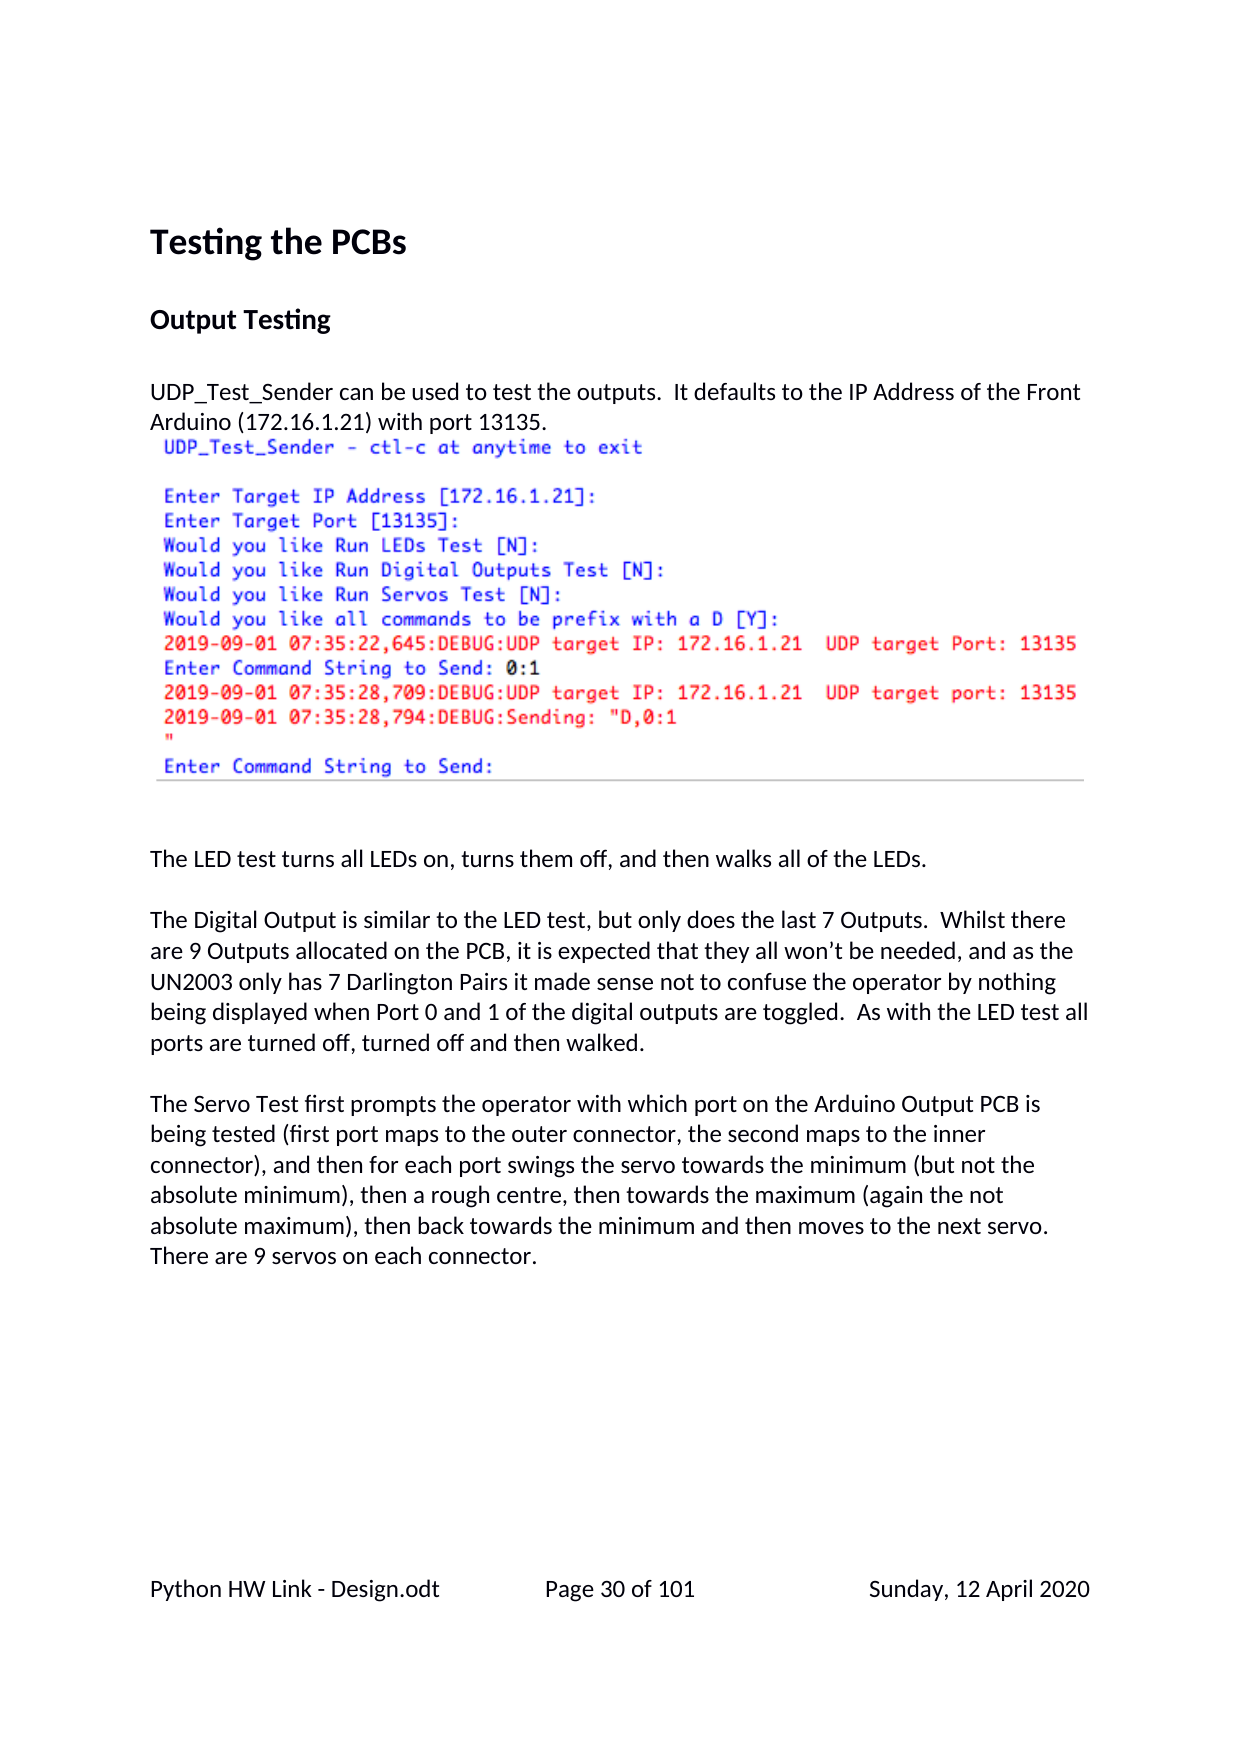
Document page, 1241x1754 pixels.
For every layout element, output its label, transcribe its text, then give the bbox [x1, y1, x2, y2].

text UDP_Test_Sender can be used to test the outputs. It defaults to the IP Address of the Front Arduino (172.16.1.21) with port 13135. [150, 376, 1090, 437]
subtitle Testing the PCBs [150, 218, 1090, 264]
subtitle Output Testing [150, 301, 1090, 337]
text The Servo Test first prompts the operator with which port on the Arduino Output PCB is being tested (first port maps to the outer connector, the second maps to the inner connector), and then for each port swings the servo towards the minimum (but not the absolute minimum), then a rough centre, then towards the maximum (again the not absolute maximum), then back towards the minimum and then moves to the next servo. There are 9 servos on each connector. [150, 1088, 1090, 1271]
text The LED test turns all LEDs on, turns them off, and then walks all of the LEDs. [150, 843, 1090, 874]
picture [156, 436, 1084, 783]
text The Digital Output is similar to the LED test, but only does the last 7 Outputs. Whilst there are 9 Outputs allocated on the PCB, it is expected that they all won’t be needed, and as the UN2003 only has 7 Darlington Pairs it made sense not to confuse the operator by nothing being displayed when Port 0 and 1 of the digital outputs are toggled. As with the LED test all ports are turned off, turned off and then walked. [150, 904, 1090, 1057]
